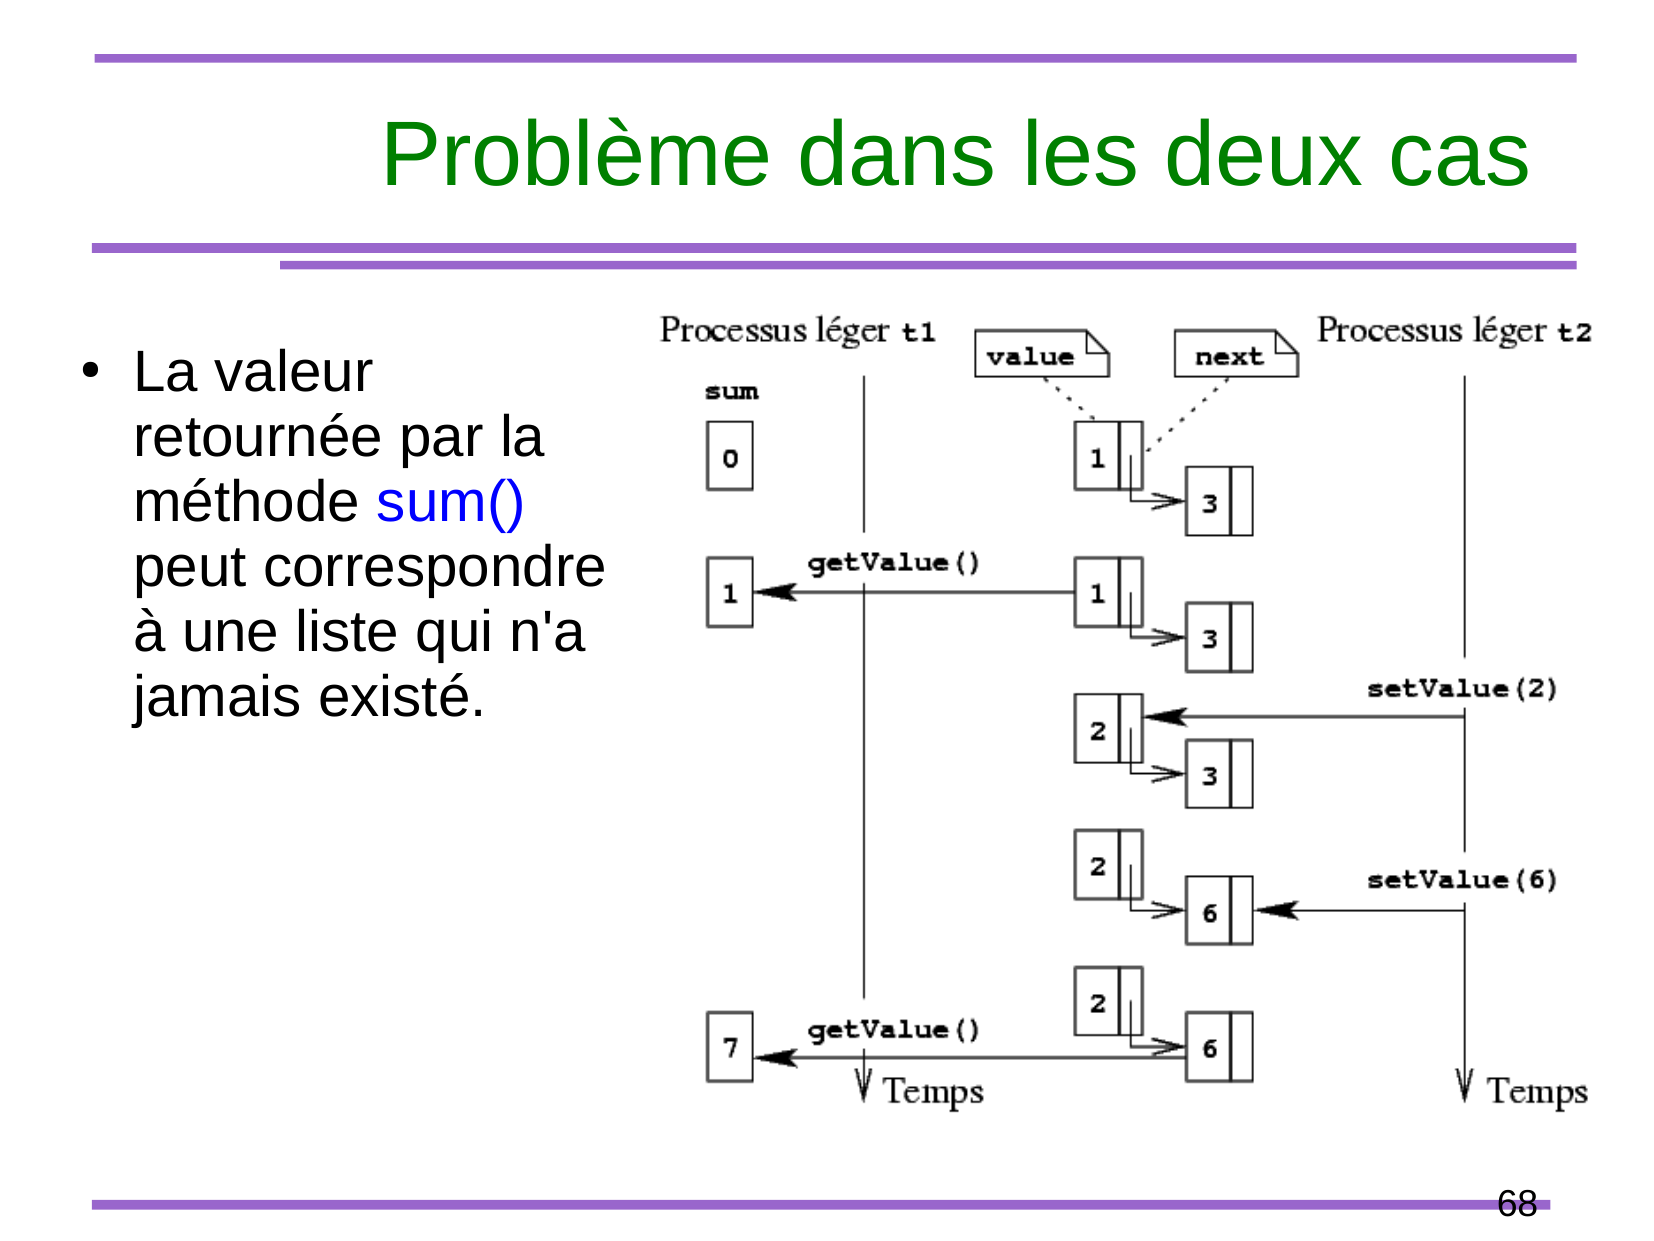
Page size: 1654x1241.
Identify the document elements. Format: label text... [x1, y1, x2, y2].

picture [655, 313, 1595, 1114]
title Problème dans les deux cas [121, 49, 1534, 257]
list La valeur retournée par la méthode sum() peut correspondre à une liste qui n'a jamais existé. [62, 338, 655, 754]
